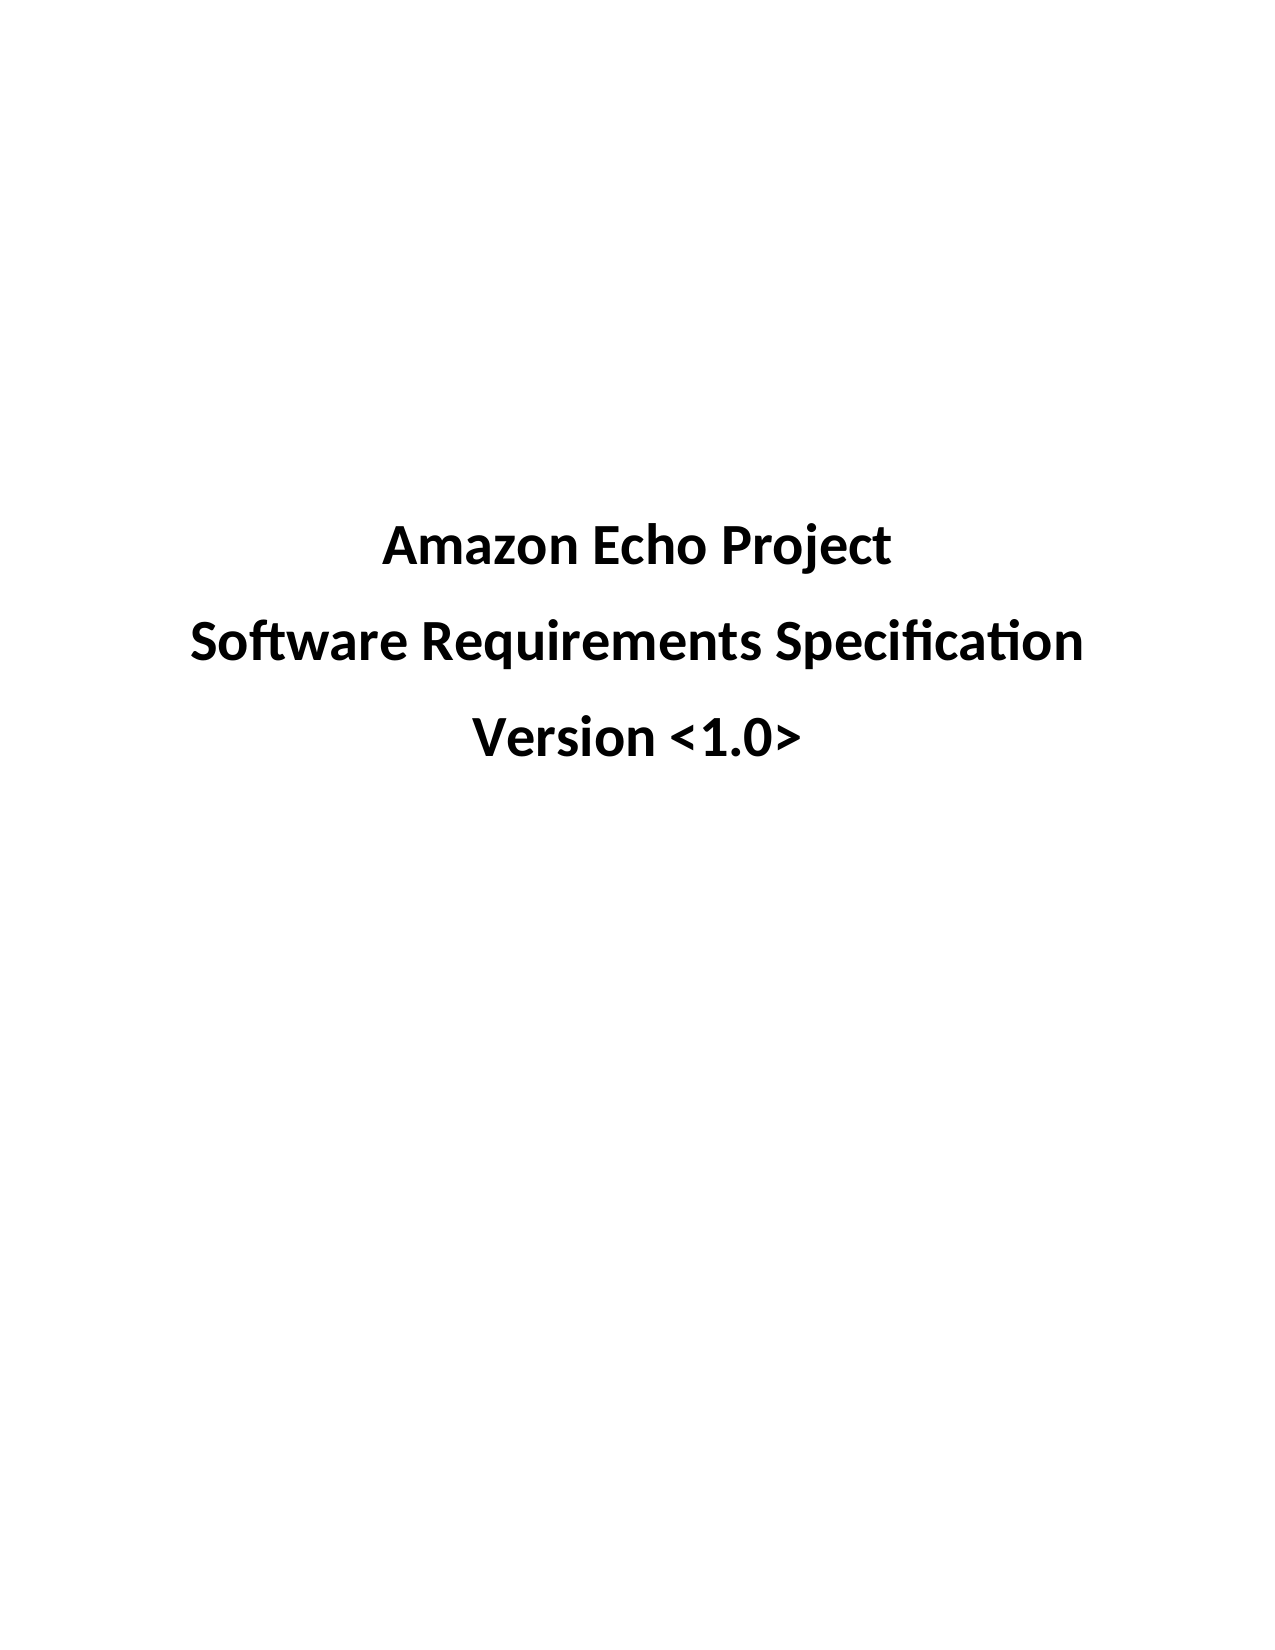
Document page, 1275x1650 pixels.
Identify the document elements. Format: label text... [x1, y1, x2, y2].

text Amazon Echo Project [118, 507, 1157, 579]
text Version <1.0> [118, 700, 1157, 771]
text Software Requirements Specification [118, 604, 1157, 675]
